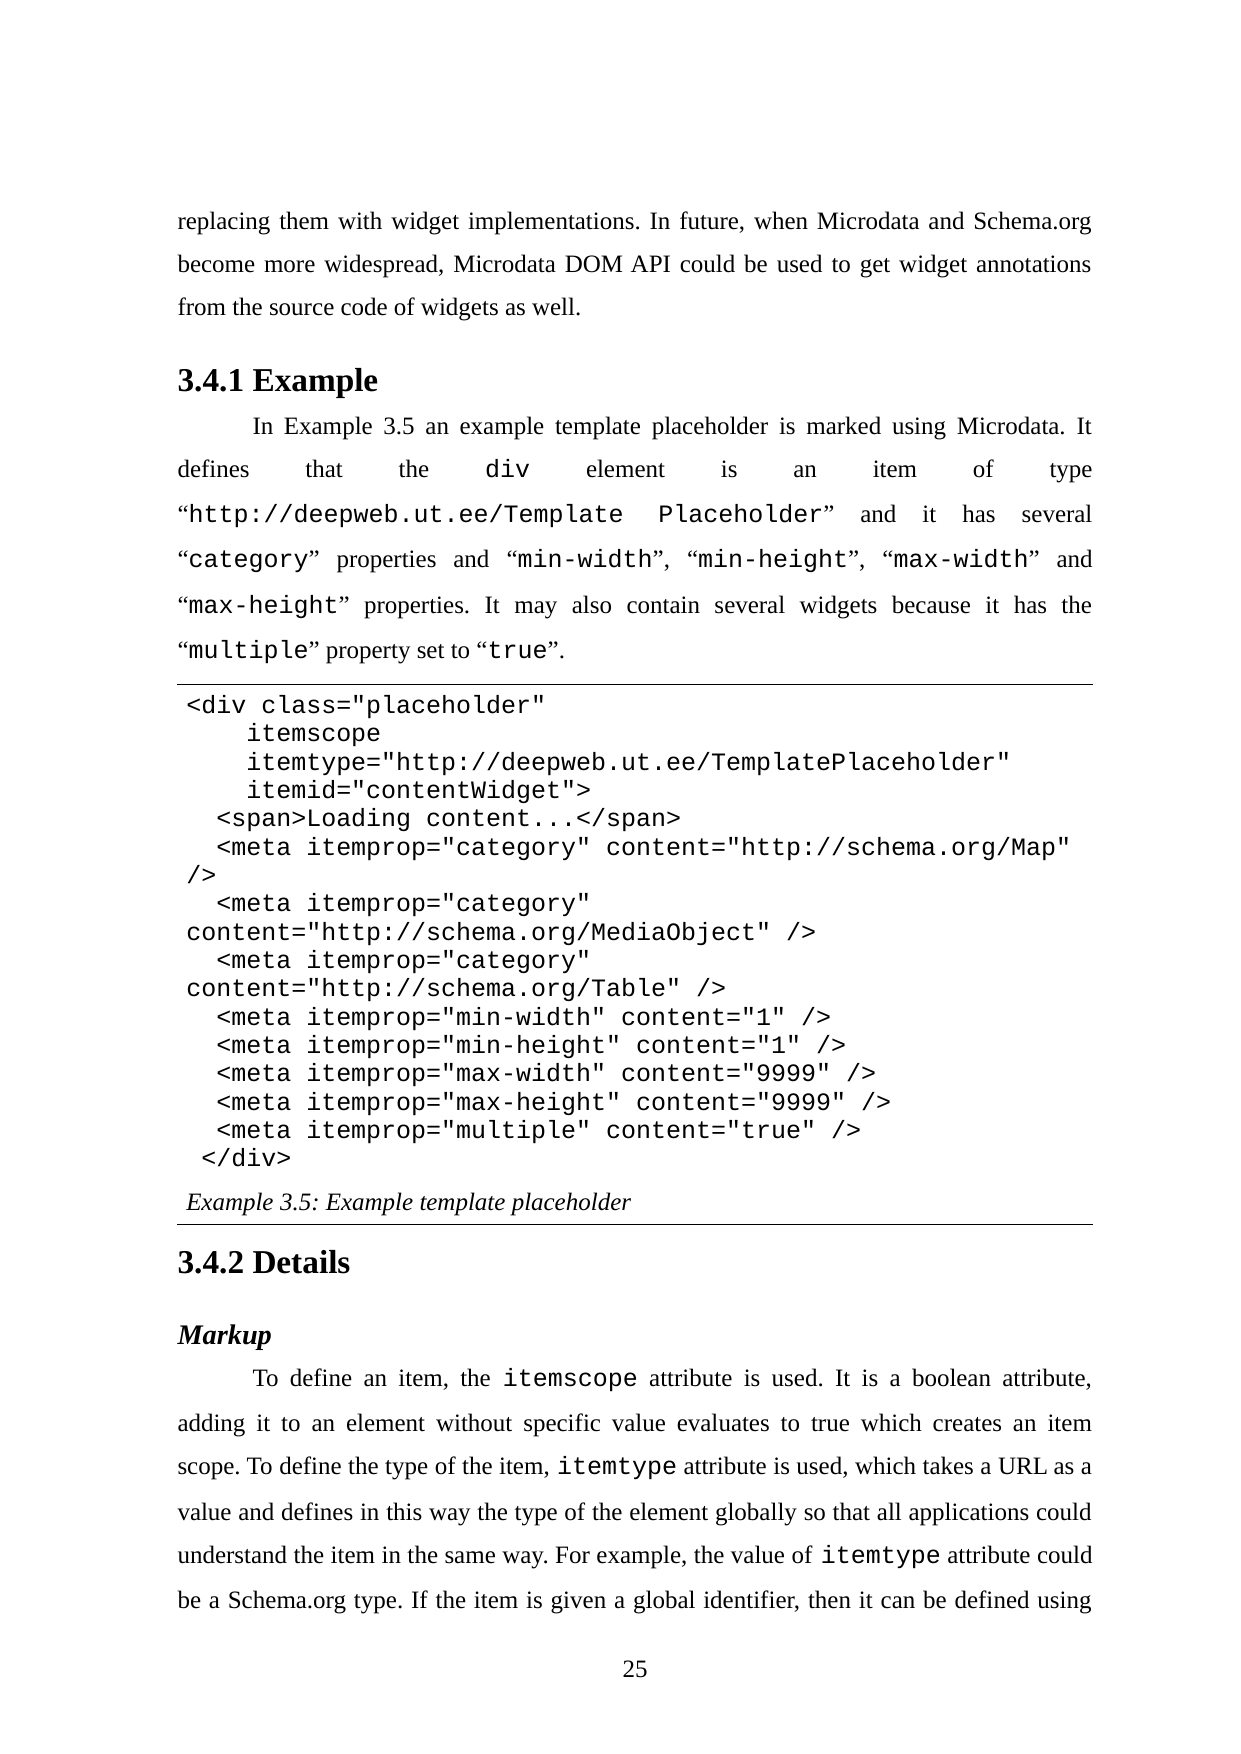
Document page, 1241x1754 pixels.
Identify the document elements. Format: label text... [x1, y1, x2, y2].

subtitle Markup [177, 1318, 1093, 1351]
text <meta itemprop="max-height" content="9999" /> [186, 1089, 1084, 1117]
text </div> [186, 1146, 1084, 1174]
text <meta itemprop="min-height" content="1" /> [186, 1032, 1084, 1061]
text <meta itemprop="category" content="http://schema.org/Table" /> [186, 947, 1084, 1004]
text <meta itemprop="min-width" content="1" /> [186, 1004, 1084, 1032]
text [177, 685, 1093, 1224]
text <div class="placeholder" [186, 692, 1084, 721]
text <meta itemprop="multiple" content="true" /> [186, 1117, 1084, 1146]
text replacing them with widget implementations. In future, when Microdata and Schema.org become more widespread, Microdata DOM API could be used to get widget annotations from the source code of widgets as well. [177, 206, 1093, 321]
text <meta itemprop="category" content="http://schema.org/MediaObject" /> [186, 891, 1084, 947]
text itemscope [186, 721, 1084, 749]
text <meta itemprop="category" content="http://schema.org/Map" /> [186, 834, 1084, 891]
text In Example 3.5 an example template placeholder is marked using Microdata. It defines that the div element is an item of type “http://deepweb.ut.ee/Template Placeholder” and it has several “category” properties and “min-width”, “min-height”, “max-width” and “max-height” properties. It may also contain several widgets because it has the “multiple” property set to “true”. [177, 411, 1093, 666]
subtitle Example [177, 360, 1093, 398]
text itemid="contentWidget"> [186, 777, 1084, 806]
text <span>Loading content...</span> [186, 806, 1084, 834]
text <meta itemprop="max-width" content="9999" /> [186, 1061, 1084, 1089]
text Example 3.5: Example template placeholder [186, 1187, 1084, 1215]
text itemtype="http://deepweb.ut.ee/TemplatePlaceholder" [186, 749, 1084, 777]
text To define an item, the itemscope attribute is used. It is a boolean attribute, adding it to an element without specific value evaluates to true which creates an item scope. To define the type of the item, itemtype attribute is used, which takes a URL as a value and defines in this way the type of the element globally so that all applications could understand the item in the same way. For example, the value of itemtype attribute could be a Schema.org type. If the item is given a global identifier, then it can be defined using [177, 1363, 1093, 1614]
subtitle Details [177, 1225, 1093, 1280]
